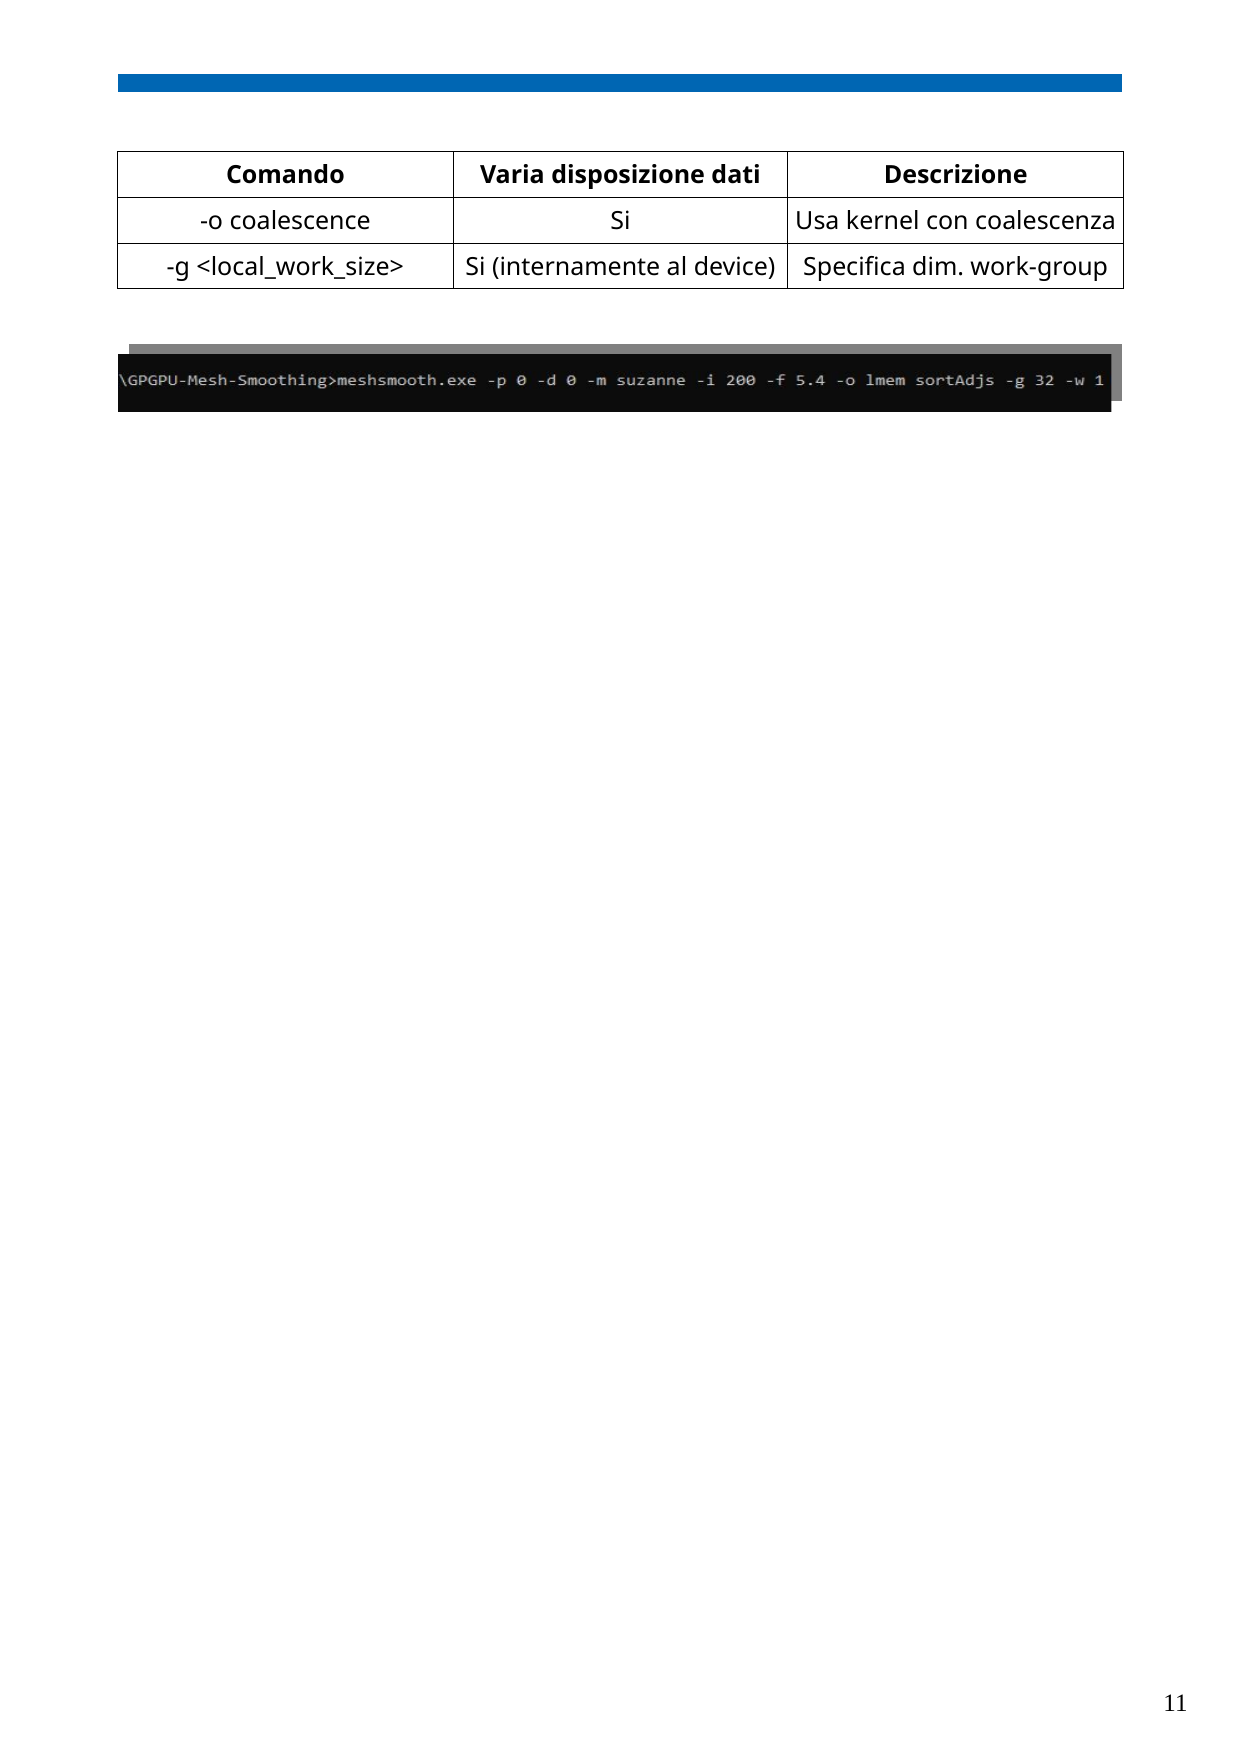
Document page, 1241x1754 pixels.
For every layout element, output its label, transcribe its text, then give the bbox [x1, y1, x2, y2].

table_cell Si (internamente al device) [454, 244, 787, 288]
table_cell Si [454, 198, 787, 242]
picture [118, 354, 1112, 412]
table_header Comando [118, 152, 453, 197]
table_header Descrizione [788, 152, 1123, 197]
table_header Varia disposizione dati [454, 152, 787, 197]
table_cell -g <local_work_size> [118, 244, 453, 288]
table_cell Specifica dim. work-group [788, 244, 1123, 288]
table_cell Usa kernel con coalescenza [788, 198, 1123, 242]
table_cell -o coalescence [118, 198, 453, 242]
